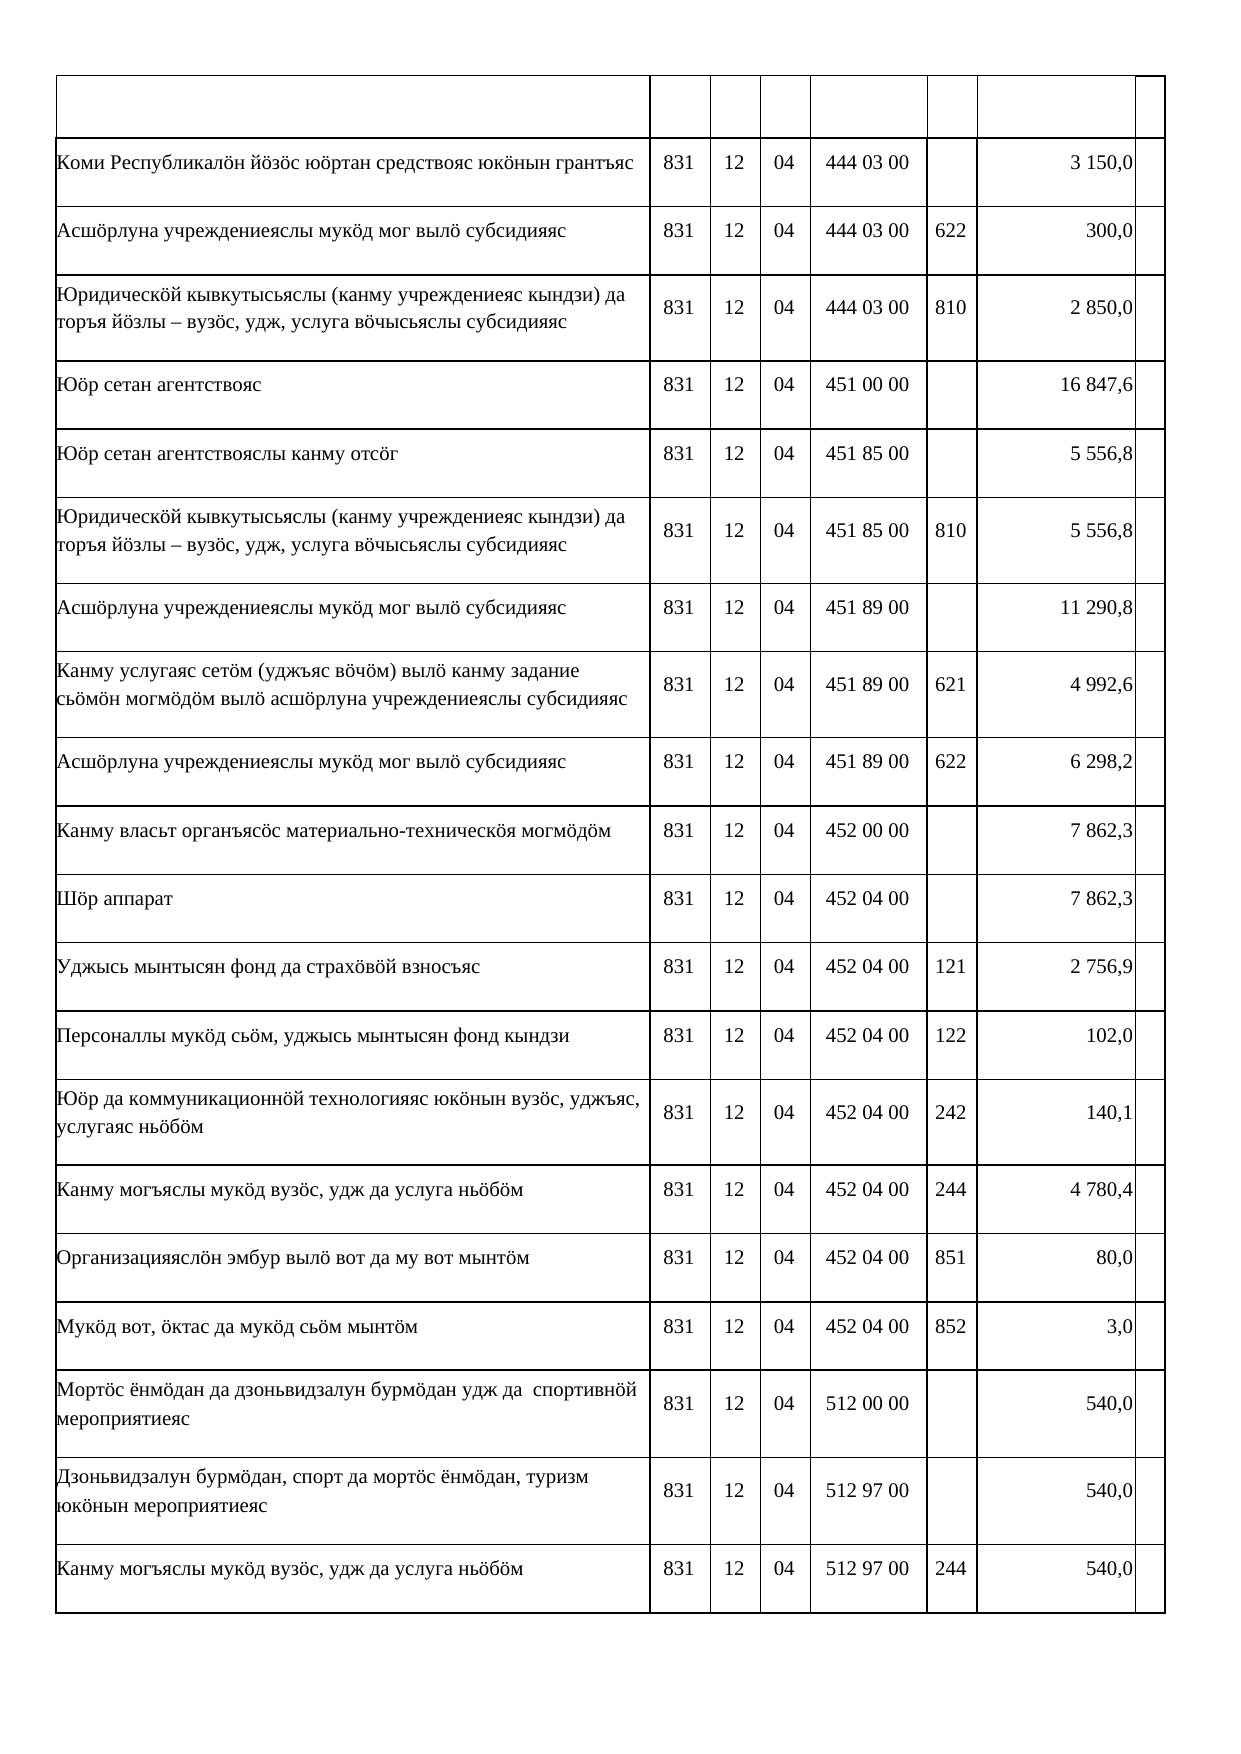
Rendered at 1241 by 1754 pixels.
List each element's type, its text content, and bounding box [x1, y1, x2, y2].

table_cell 452 04 00 [811, 1234, 926, 1301]
table_header [57, 76, 649, 137]
table_cell 244 [928, 1166, 976, 1233]
table_cell Коми Республикалӧн йӧзӧс юӧртан средствояс юкӧнын грантъяс [57, 139, 649, 206]
table_cell 451 85 00 [811, 430, 926, 497]
table_cell [928, 1458, 976, 1544]
table_cell [928, 362, 976, 428]
table_cell 04 [761, 1080, 810, 1164]
table_cell 451 00 00 [811, 362, 926, 428]
table_cell Шӧр аппарат [57, 875, 649, 942]
table_cell 04 [761, 875, 810, 942]
table_cell 3,0 [978, 1303, 1135, 1369]
table_cell 12 [711, 807, 760, 873]
table_cell 12 [711, 652, 760, 737]
table_cell [928, 139, 976, 206]
table_cell Организацияяслӧн эмбур вылӧ вот да му вот мынтӧм [57, 1234, 649, 1301]
table_cell 12 [711, 875, 760, 942]
table_cell 12 [711, 943, 760, 1010]
table_cell 3 150,0 [978, 139, 1135, 206]
table_cell 831 [651, 430, 710, 497]
table_cell Асшӧрлуна учреждениеяслы мукӧд мог вылӧ субсидияяс [57, 584, 649, 651]
table_cell 810 [928, 276, 976, 360]
table_cell 242 [928, 1080, 976, 1164]
table_cell 04 [761, 943, 810, 1010]
table_cell 452 04 00 [811, 1012, 926, 1078]
table_cell 04 [761, 139, 810, 206]
table_cell 831 [651, 139, 710, 206]
table_cell 831 [651, 362, 710, 428]
table_cell 451 89 00 [811, 584, 926, 651]
table_cell 5 556,8 [978, 430, 1135, 497]
table_cell 621 [928, 652, 976, 737]
table_header [761, 76, 810, 137]
table_cell 12 [711, 1166, 760, 1233]
table_cell Юридическӧй кывкутысьяслы (канму учреждениеяс кындзи) да торъя йӧзлы – вузӧс, удж, услуга вӧчысьяслы субсидияяс [57, 498, 649, 582]
table_cell [1136, 1234, 1164, 1301]
table_cell [1136, 362, 1164, 428]
table_cell 831 [651, 807, 710, 873]
table_cell [1136, 276, 1164, 360]
table_cell 831 [651, 1080, 710, 1164]
table_header [978, 76, 1135, 137]
table_header [711, 76, 760, 137]
table_cell 16 847,6 [978, 362, 1135, 428]
table_cell [1136, 207, 1164, 274]
table_cell 12 [711, 498, 760, 582]
table_cell 12 [711, 139, 760, 206]
table_cell 831 [651, 584, 710, 651]
table_cell 831 [651, 1458, 710, 1544]
table_cell 4 992,6 [978, 652, 1135, 737]
table_cell [928, 875, 976, 942]
table_cell 831 [651, 652, 710, 737]
table_cell 140,1 [978, 1080, 1135, 1164]
table_cell 831 [651, 276, 710, 360]
table_cell 04 [761, 276, 810, 360]
table_cell 2 756,9 [978, 943, 1135, 1010]
table_cell Канму услугаяс сетӧм (уджъяс вӧчӧм) вылӧ канму задание сьӧмӧн могмӧдӧм вылӧ асшӧрлуна учреждениеяслы субсидияяс [57, 652, 649, 737]
table_cell 12 [711, 1458, 760, 1544]
table_cell 12 [711, 207, 760, 274]
table_cell 04 [761, 1545, 810, 1612]
table_cell Юӧр сетан агентствояс [57, 362, 649, 428]
table_cell [1136, 139, 1164, 206]
table_cell 04 [761, 1458, 810, 1544]
table_cell 4 780,4 [978, 1166, 1135, 1233]
table_cell 831 [651, 207, 710, 274]
table_cell Асшӧрлуна учреждениеяслы мукӧд мог вылӧ субсидияяс [57, 207, 649, 274]
table_cell [1136, 1371, 1164, 1457]
table_cell Мортӧс ёнмӧдан да дзоньвидзалун бурмӧдан удж да спортивнӧй мероприятиеяс [57, 1371, 649, 1457]
table_cell 12 [711, 1545, 760, 1612]
table_header [811, 76, 927, 137]
table_cell 04 [761, 1234, 810, 1301]
table_cell Дзоньвидзалун бурмӧдан, спорт да мортӧс ёнмӧдан, туризм юкӧнын мероприятиеяс [57, 1458, 649, 1544]
table_cell 512 00 00 [811, 1371, 926, 1457]
table_cell 122 [928, 1012, 976, 1078]
table_cell [1136, 1545, 1164, 1612]
table_cell 04 [761, 207, 810, 274]
table_cell Персоналлы мукӧд сьӧм, уджысь мынтысян фонд кындзи [57, 1012, 649, 1078]
table_cell [1136, 1458, 1164, 1544]
table_cell 6 298,2 [978, 738, 1135, 805]
table_cell 540,0 [978, 1458, 1135, 1544]
table_cell 12 [711, 362, 760, 428]
table_cell 452 04 00 [811, 943, 926, 1010]
table_cell Юӧр сетан агентствояслы канму отсӧг [57, 430, 649, 497]
table_cell 04 [761, 430, 810, 497]
table_cell Юӧр да коммуникационнӧй технологияяс юкӧнын вузӧс, уджъяс, услугаяс ньӧбӧм [57, 1080, 649, 1164]
table_cell 04 [761, 584, 810, 651]
table_cell 04 [761, 652, 810, 737]
table_cell 2 850,0 [978, 276, 1135, 360]
table_cell 452 04 00 [811, 1080, 926, 1164]
table_cell 12 [711, 584, 760, 651]
table_cell 512 97 00 [811, 1545, 926, 1612]
table_cell 04 [761, 1371, 810, 1457]
table_cell 444 03 00 [811, 276, 926, 360]
table_cell 831 [651, 1545, 710, 1612]
table_cell 831 [651, 1371, 710, 1457]
table_cell [1136, 807, 1164, 873]
table_cell 851 [928, 1234, 976, 1301]
table_cell 04 [761, 1166, 810, 1233]
table_cell 04 [761, 1012, 810, 1078]
table_cell 04 [761, 807, 810, 873]
table_cell 512 97 00 [811, 1458, 926, 1544]
table_cell Мукӧд вот, ӧктас да мукӧд сьӧм мынтӧм [57, 1303, 649, 1369]
table_cell 444 03 00 [811, 207, 926, 274]
table_cell [1136, 498, 1164, 582]
table_cell Уджысь мынтысян фонд да страхӧвӧй взносъяс [57, 943, 649, 1010]
table_cell 12 [711, 1012, 760, 1078]
table_cell 451 89 00 [811, 652, 926, 737]
table_cell 102,0 [978, 1012, 1135, 1078]
table_cell 04 [761, 738, 810, 805]
table_cell 04 [761, 1303, 810, 1369]
table_cell [1136, 430, 1164, 497]
table_cell 12 [711, 1371, 760, 1457]
table_cell [928, 1371, 976, 1457]
table_cell Юридическӧй кывкутысьяслы (канму учреждениеяс кындзи) да торъя йӧзлы – вузӧс, удж, услуга вӧчысьяслы субсидияяс [57, 276, 649, 360]
table_cell 451 89 00 [811, 738, 926, 805]
table_cell 831 [651, 1234, 710, 1301]
table_cell [1136, 738, 1164, 805]
table_cell 831 [651, 1303, 710, 1369]
table_cell 452 04 00 [811, 875, 926, 942]
table_cell [928, 584, 976, 651]
table_cell 831 [651, 1166, 710, 1233]
table_cell 452 04 00 [811, 1166, 926, 1233]
table_cell 622 [928, 207, 976, 274]
table_cell 04 [761, 498, 810, 582]
table_cell 7 862,3 [978, 875, 1135, 942]
table_cell 540,0 [978, 1545, 1135, 1612]
table_cell 831 [651, 498, 710, 582]
table_cell 12 [711, 1080, 760, 1164]
table_cell 300,0 [978, 207, 1135, 274]
table_cell Канму могъяслы мукӧд вузӧс, удж да услуга ньӧбӧм [57, 1166, 649, 1233]
table_cell 121 [928, 943, 976, 1010]
table_cell [1136, 1303, 1164, 1369]
table_cell 5 556,8 [978, 498, 1135, 582]
table_cell 622 [928, 738, 976, 805]
table_cell 831 [651, 943, 710, 1010]
table_cell 831 [651, 738, 710, 805]
table_cell 831 [651, 1012, 710, 1078]
table_cell 810 [928, 498, 976, 582]
table_cell 11 290,8 [978, 584, 1135, 651]
table_cell 12 [711, 276, 760, 360]
table_cell 444 03 00 [811, 139, 926, 206]
table_cell 452 04 00 [811, 1303, 926, 1369]
table_cell 540,0 [978, 1371, 1135, 1457]
table_cell [1136, 1012, 1164, 1078]
table_cell 12 [711, 738, 760, 805]
table_cell 12 [711, 1234, 760, 1301]
table_cell 7 862,3 [978, 807, 1135, 873]
table_cell [1136, 584, 1164, 651]
table_cell [928, 807, 976, 873]
table_cell [1136, 875, 1164, 942]
table_cell [1136, 943, 1164, 1010]
table_cell 12 [711, 1303, 760, 1369]
table_cell [928, 430, 976, 497]
table_header [1136, 77, 1164, 137]
table_cell Асшӧрлуна учреждениеяслы мукӧд мог вылӧ субсидияяс [57, 738, 649, 805]
table_cell 12 [711, 430, 760, 497]
table_cell [1136, 652, 1164, 737]
table_cell 831 [651, 875, 710, 942]
table_cell 80,0 [978, 1234, 1135, 1301]
table_cell [1136, 1080, 1164, 1164]
table_header [928, 76, 977, 137]
table_cell 04 [761, 362, 810, 428]
table_cell [1136, 1166, 1164, 1233]
table_cell Канму власьт органъясӧс материально-техническӧя могмӧдӧм [57, 807, 649, 873]
table_cell 452 00 00 [811, 807, 926, 873]
table_cell Канму могъяслы мукӧд вузӧс, удж да услуга ньӧбӧм [57, 1545, 649, 1612]
table_header [651, 76, 710, 137]
table_cell 451 85 00 [811, 498, 926, 582]
table_cell 852 [928, 1303, 976, 1369]
table_cell 244 [928, 1545, 976, 1612]
